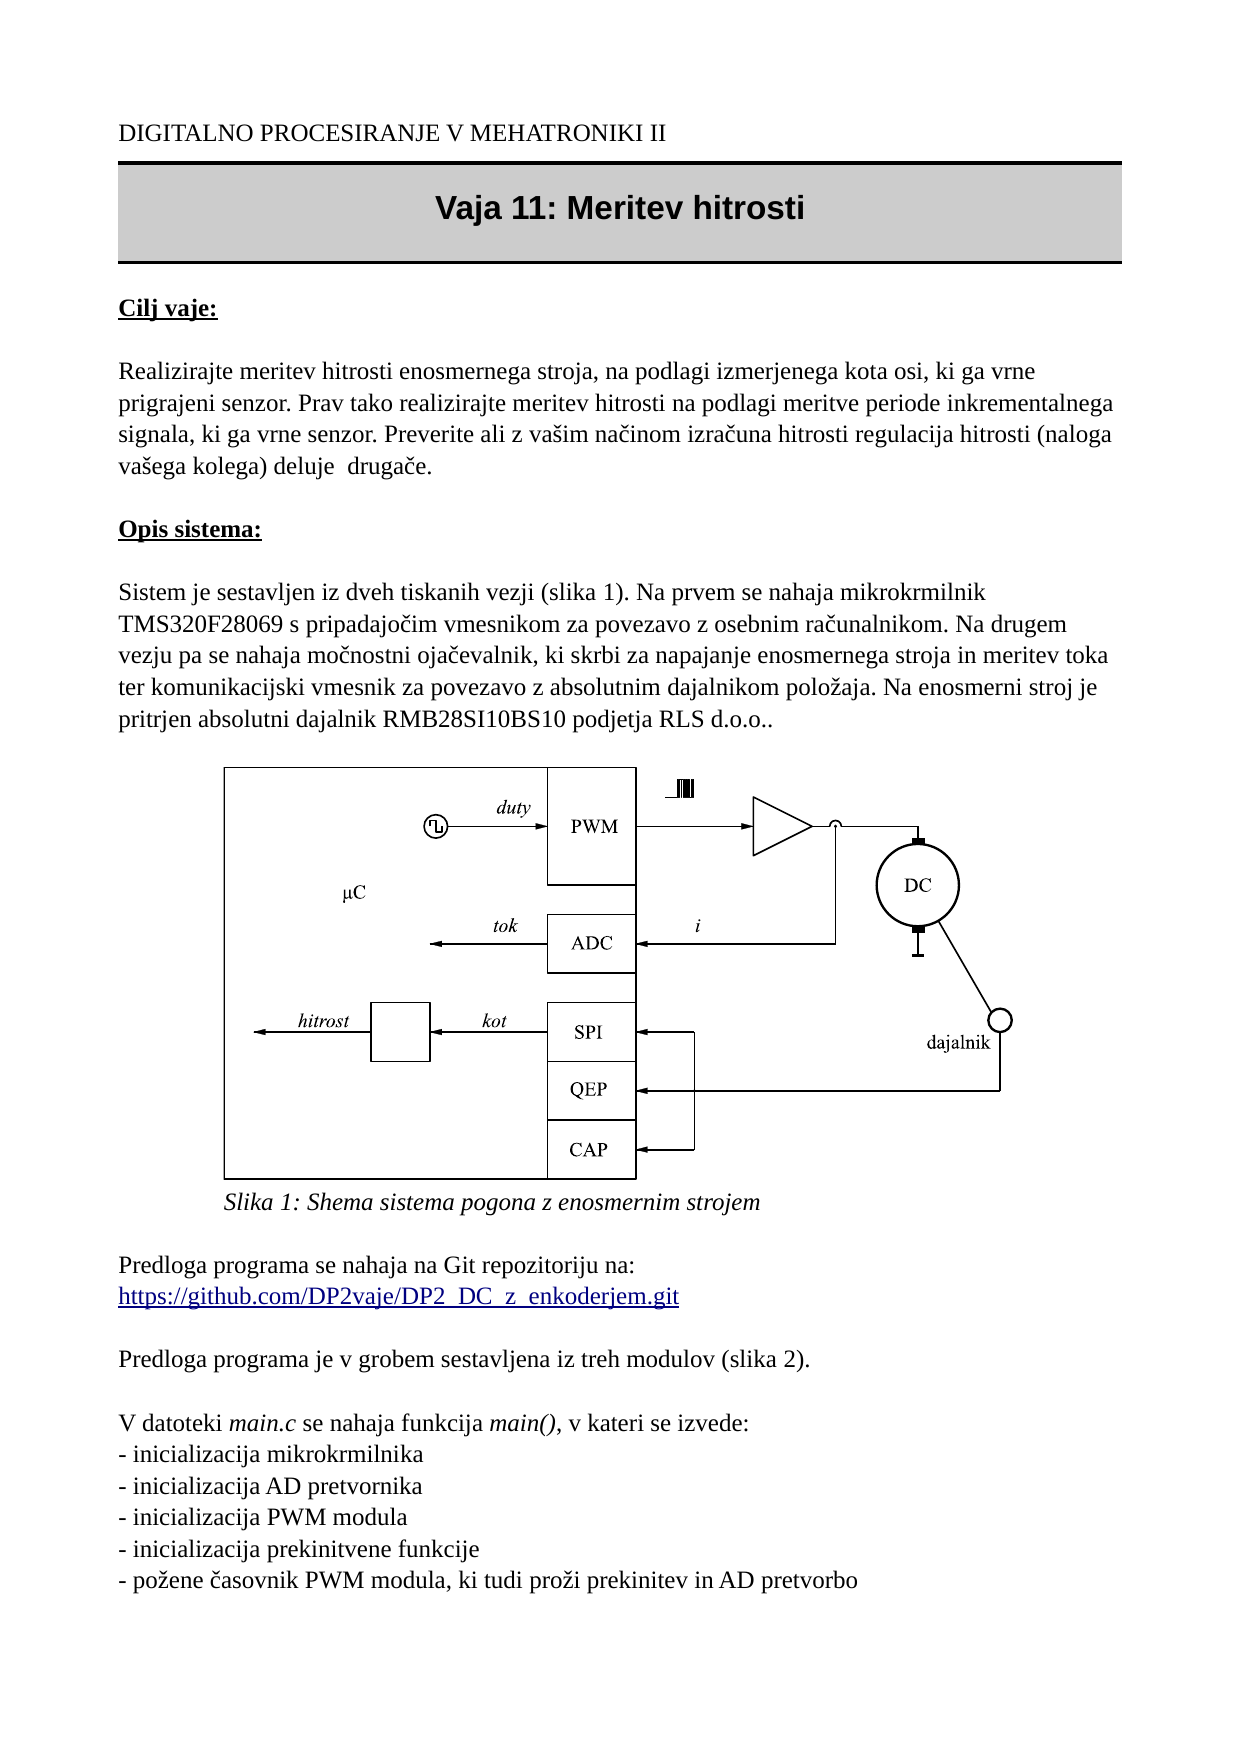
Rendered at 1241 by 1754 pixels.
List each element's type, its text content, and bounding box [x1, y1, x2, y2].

text Predloga programa se nahaja na Git repozitoriju na: https://github.com/DP2vaje/DP2_DC_z_enkoderjem.git [118, 1250, 1122, 1310]
text - inicializacija mikrokrmilnika [118, 1439, 1122, 1468]
text Cilj vaje: [118, 293, 1122, 322]
text - požene časovnik PWM modula, ki tudi proži prekinitev in AD pretvorbo [118, 1566, 1122, 1594]
text - inicializacija AD pretvornika [118, 1471, 1122, 1499]
text Predloga programa je v grobem sestavljena iz treh modulov (slika 2). [118, 1344, 1122, 1373]
text - inicializacija prekinitvene funkcije [118, 1534, 1122, 1563]
text Slika 1: Shema sistema pogona z enosmernim strojem [223, 779, 1017, 1216]
text V datoteki main.c se nahaja funkcija main(), v kateri se izvede: [118, 1408, 1122, 1436]
text Opis sistema: [118, 514, 1122, 543]
text - inicializacija PWM modula [118, 1502, 1122, 1531]
text Realizirajte meritev hitrosti enosmernega stroja, na podlagi izmerjenega kota osi, ki ga vrne prigrajeni senzor. Prav tako realizirajte meritev hitrosti na podlagi meritve periode inkrementalnega signala, ki ga vrne senzor. Preverite ali z vašim načinom izračuna hitrosti regulacija hitrosti (naloga vašega kolega) deluje drugače. [118, 356, 1122, 480]
text Sistem je sestavljen iz dveh tiskanih vezji (slika 1). Na prvem se nahaja mikrokrmilnik TMS320F28069 s pripadajočim vmesnikom za povezavo z osebnim računalnikom. Na drugem vezju pa se nahaja močnostni ojačevalnik, ki skrbi za napajanje enosmernega stroja in meritev toka ter komunikacijski vmesnik za povezavo z absolutnim dajalnikom položaja. Na enosmerni stroj je pritrjen absolutni dajalnik RMB28SI10BS10 podjetja RLS d.o.o.. [118, 577, 1122, 732]
